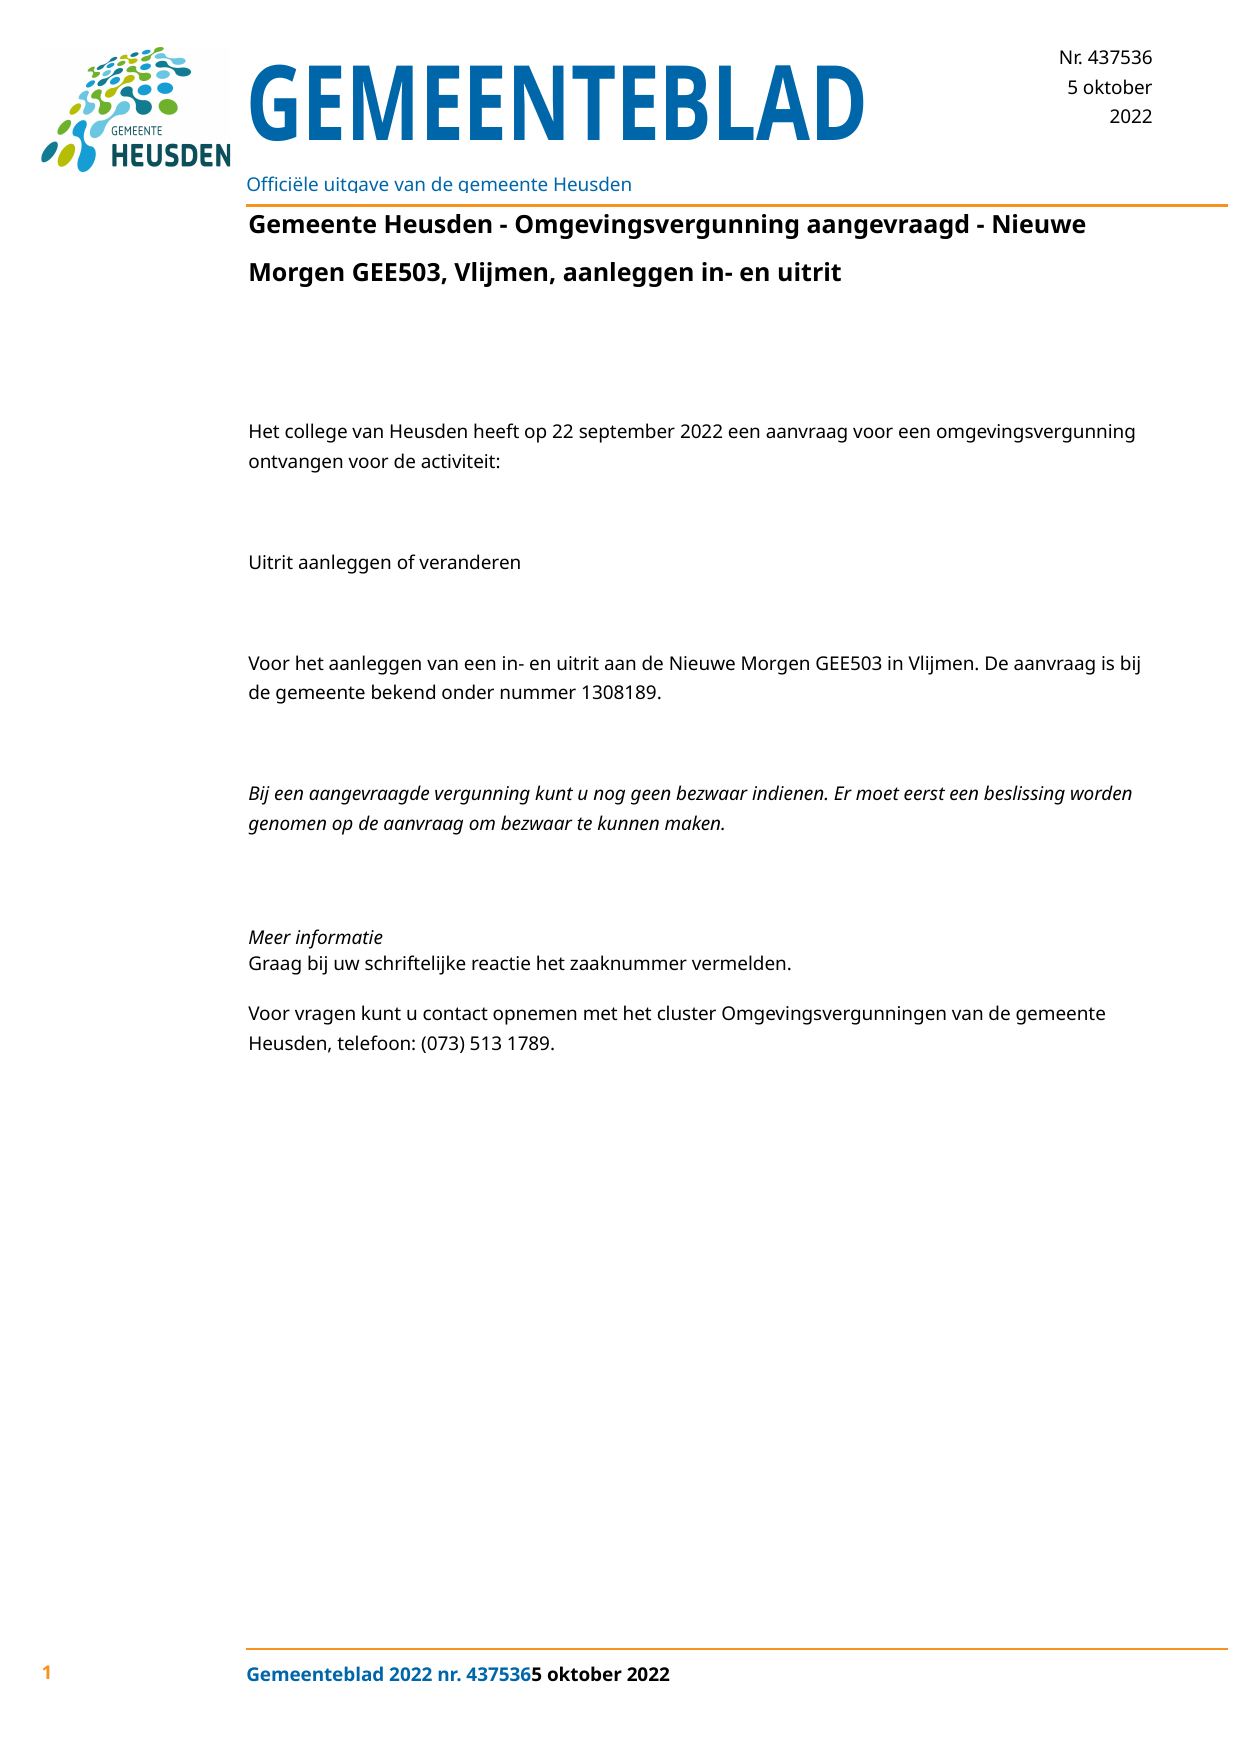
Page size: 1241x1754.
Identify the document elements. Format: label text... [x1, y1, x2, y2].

text Voor het aanleggen van een in- en uitrit aan de Nieuwe Morgen GEE503 in Vlijmen. De aanvraag is bij de gemeente bekend onder nummer 1308189. [248, 650, 1152, 705]
text Uitrit aanleggen of veranderen [248, 549, 1152, 575]
text Het college van Heusden heeft op 22 september 2022 een aanvraag voor een omgevingsvergunning ontvangen voor de activiteit: [248, 419, 1152, 474]
text Meer informatie [248, 924, 1152, 950]
text Graag bij uw schriftelijke reactie het zaaknummer vermelden. [248, 950, 1152, 976]
text Voor vragen kunt u contact opnemen met het cluster Omgevingsvergunningen van de gemeente Heusden, telefoon: (073) 513 1789. [248, 1001, 1152, 1056]
picture [41, 47, 231, 172]
text Gemeente Heusden - Omgevingsvergunning aangevraagd - Nieuwe Morgen GEE503, Vlijmen, aanleggen in- en uitrit [248, 207, 1152, 288]
text Bij een aangevraagde vergunning kunt u nog geen bezwaar indienen. Er moet eerst een beslissing worden genomen op de aanvraag om bezwaar te kunnen maken. [248, 780, 1152, 836]
